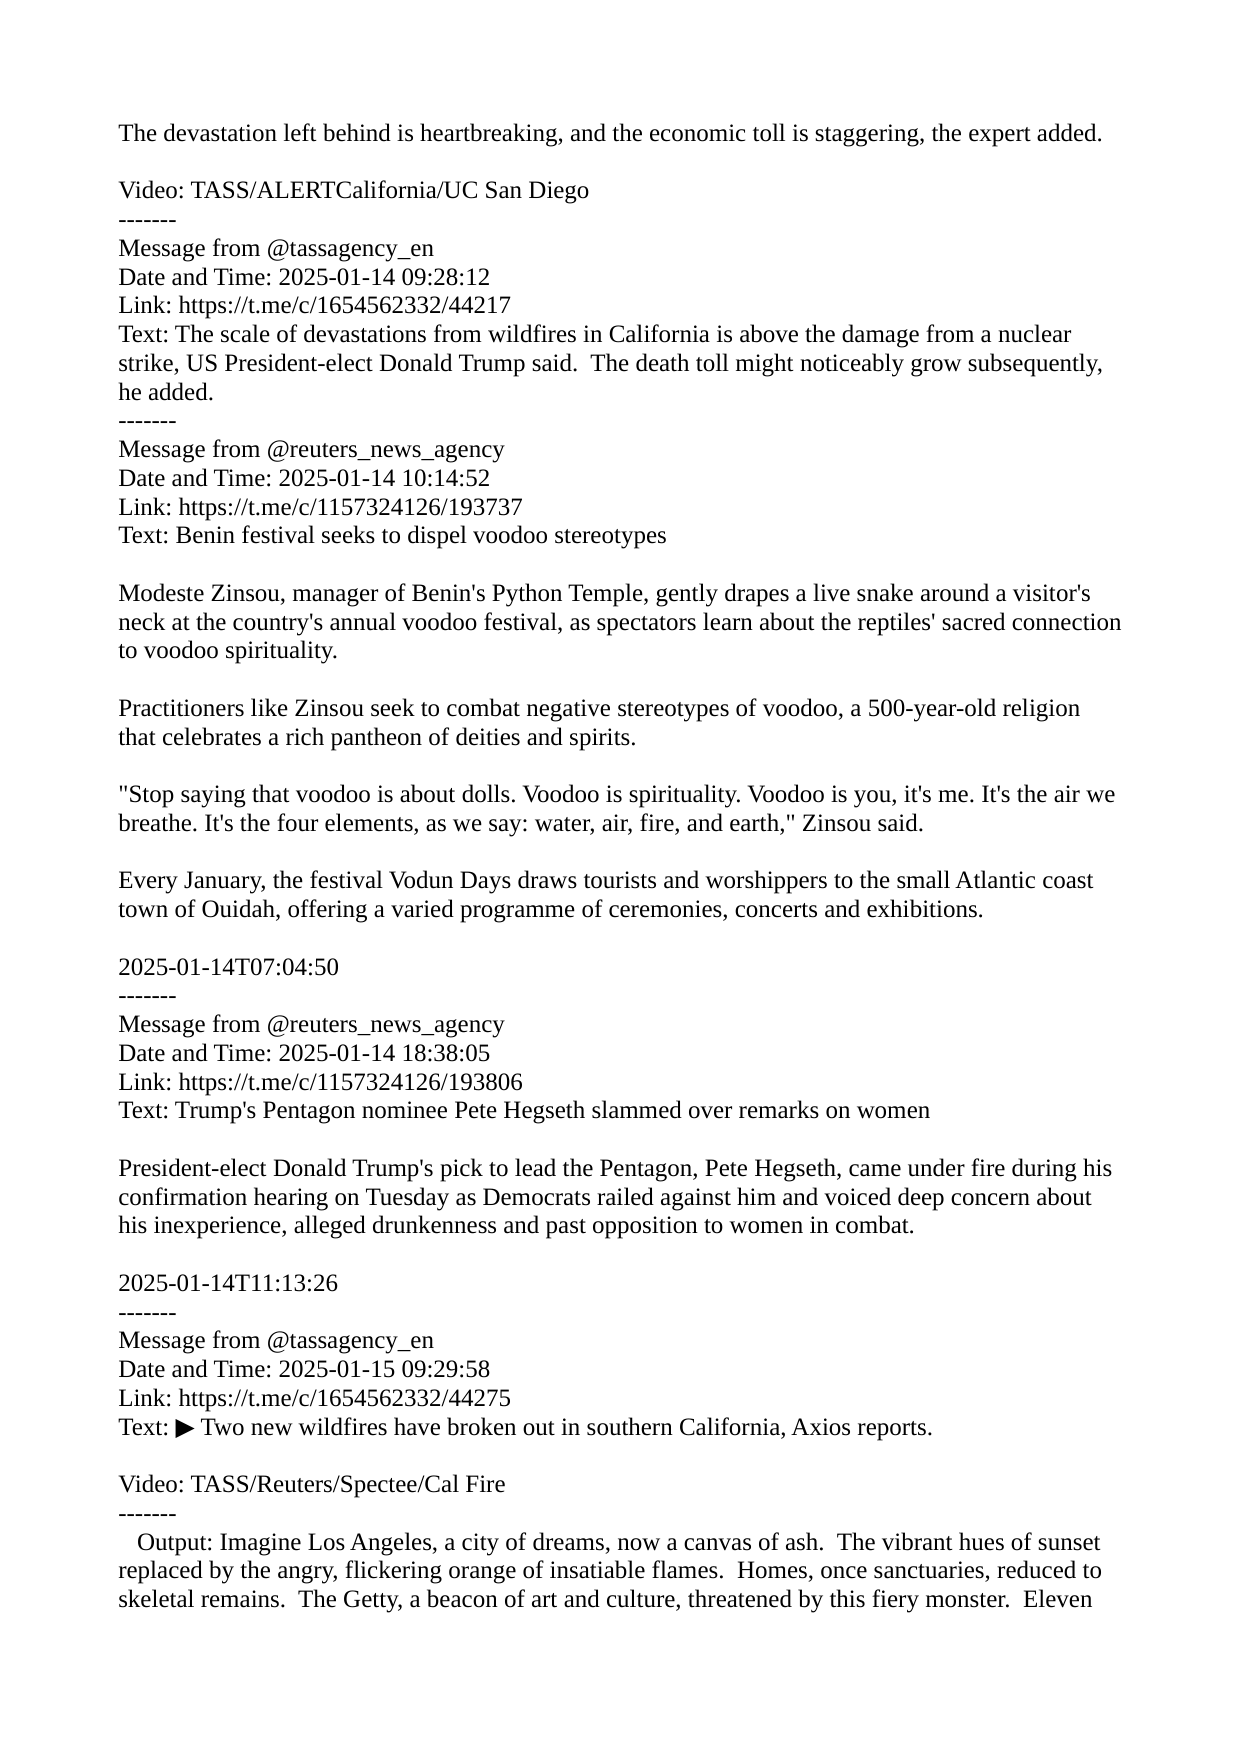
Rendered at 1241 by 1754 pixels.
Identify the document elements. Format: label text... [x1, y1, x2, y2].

text Date and Time: 2025-01-14 18:38:05 [118, 1038, 1122, 1067]
text Date and Time: 2025-01-15 09:29:58 [118, 1354, 1122, 1383]
text Link: https://t.me/c/1157324126/193737 [118, 492, 1122, 521]
text 2025-01-14T11:13:26 [118, 1268, 1122, 1297]
text "Stop saying that voodoo is about dolls. Voodoo is spirituality. Voodoo is you, it's me. It's the air we breathe. It's the four elements, as we say: water, air, fire, and earth," Zinsou said. [118, 779, 1122, 837]
text ------- [118, 204, 1122, 233]
text Date and Time: 2025-01-14 10:14:52 [118, 463, 1122, 492]
text Text: Trump's Pentagon nominee Pete Hegseth slammed over remarks on women [118, 1096, 1122, 1124]
text Video: TASS/ALERTCalifornia/UC San Diego [118, 176, 1122, 204]
text Message from @tassagency_en [118, 233, 1122, 262]
text Link: https://t.me/c/1654562332/44275 [118, 1383, 1122, 1412]
text 2025-01-14T07:04:50 [118, 952, 1122, 981]
text Every January, the festival Vodun Days draws tourists and worshippers to the small Atlantic coast town of Ouidah, offering a varied programme of ceremonies, concerts and exhibitions. [118, 866, 1122, 923]
text Text: ▶️ Two new wildfires have broken out in southern California, Axios reports. [118, 1412, 1122, 1441]
text ------- [118, 1498, 1122, 1527]
text Date and Time: 2025-01-14 09:28:12 [118, 262, 1122, 291]
text Link: https://t.me/c/1157324126/193806 [118, 1067, 1122, 1096]
text President-elect Donald Trump's pick to lead the Pentagon, Pete Hegseth, came under fire during his confirmation hearing on Tuesday as Democrats railed against him and voiced deep concern about his inexperience, alleged drunkenness and past opposition to women in combat. [118, 1153, 1122, 1239]
text The devastation left behind is heartbreaking, and the economic toll is staggering, the expert added. [118, 118, 1122, 147]
text Video: TASS/Reuters/Spectee/Cal Fire [118, 1469, 1122, 1498]
text Practitioners like Zinsou seek to combat negative stereotypes of voodoo, a 500-year-old religion that celebrates a rich pantheon of deities and spirits. [118, 693, 1122, 751]
text Text: The scale of devastations from wildfires in California is above the damage from a nuclear strike, US President-elect Donald Trump said. The death toll might noticeably grow subsequently, he added. [118, 319, 1122, 406]
text Text: Benin festival seeks to dispel voodoo stereotypes [118, 521, 1122, 549]
text Modeste Zinsou, manager of Benin's Python Temple, gently drapes a live snake around a visitor's neck at the country's annual voodoo festival, as spectators learn about the reptiles' sacred connection to voodoo spirituality. [118, 578, 1122, 664]
text Link: https://t.me/c/1654562332/44217 [118, 291, 1122, 319]
text ------- [118, 981, 1122, 1009]
text ------- [118, 1297, 1122, 1326]
text ------- [118, 406, 1122, 434]
text Message from @tassagency_en [118, 1326, 1122, 1354]
text Message from @reuters_news_agency [118, 434, 1122, 463]
text Output: Imagine Los Angeles, a city of dreams, now a canvas of ash. The vibrant hues of sunset replaced by the angry, flickering orange of insatiable flames. Homes, once sanctuaries, reduced to skeletal remains. The Getty, a beacon of art and culture, threatened by this fiery monster. Eleven [118, 1527, 1122, 1613]
text Message from @reuters_news_agency [118, 1009, 1122, 1038]
